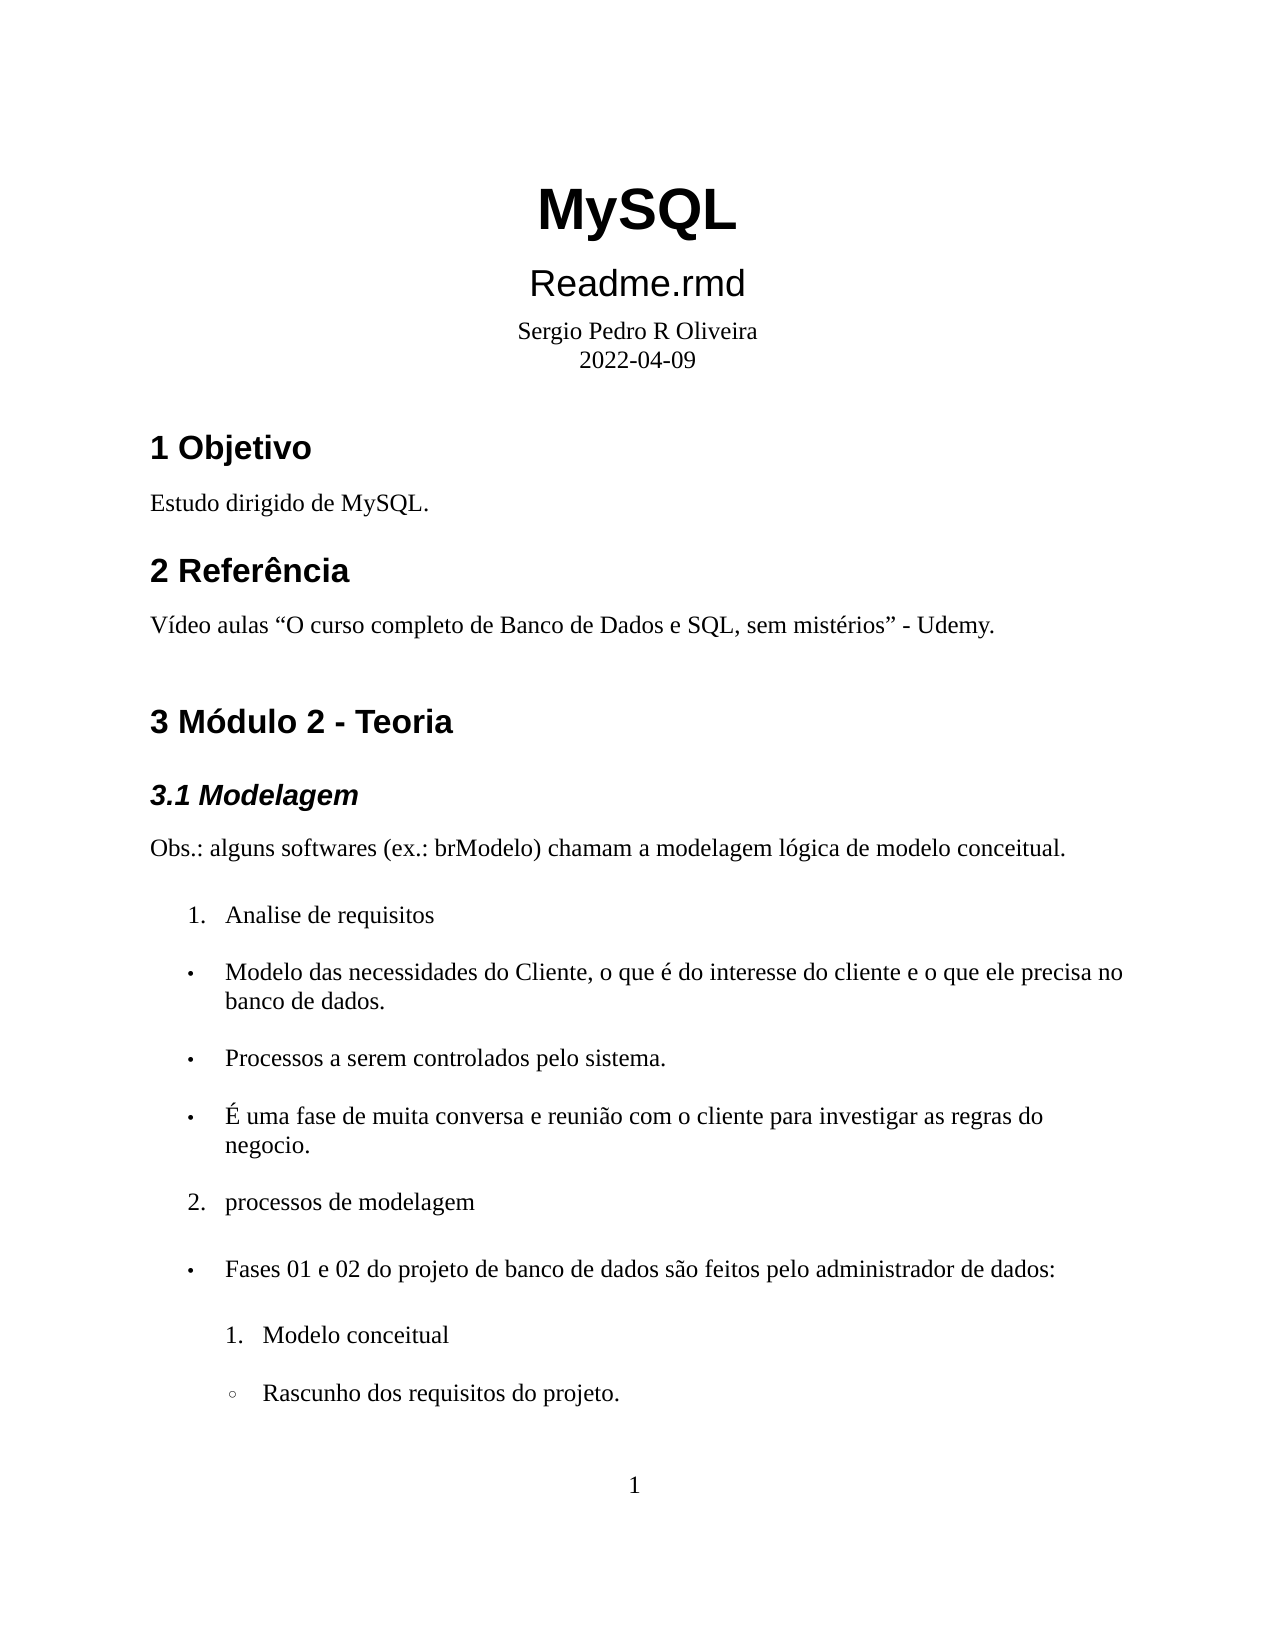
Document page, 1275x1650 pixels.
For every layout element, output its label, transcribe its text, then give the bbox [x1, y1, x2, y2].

text Obs.: alguns softwares (ex.: brModelo) chamam a modelagem lógica de modelo conceitual. [150, 833, 1125, 891]
subtitle 1 Objetivo [150, 428, 1125, 466]
subtitle 3 Módulo 2 - Teoria [150, 702, 1125, 741]
list Analise de requisitos [187, 900, 1125, 957]
text 2022-04-09 [150, 345, 1125, 374]
subtitle Readme.rmd [150, 261, 1125, 304]
text Sergio Pedro R Oliveira [150, 316, 1125, 345]
text Estudo dirigido de MySQL. [150, 488, 1125, 517]
list Modelo conceitual [225, 1320, 1125, 1378]
list Modelo das necessidades do Cliente, o que é do interesse do cliente e o que ele precisa no banco de dados. [187, 957, 1125, 1043]
list É uma fase de muita conversa e reunião com o cliente para investigar as regras do negocio. [187, 1101, 1125, 1187]
list Rascunho dos requisitos do projeto. [225, 1378, 1125, 1435]
text Vídeo aulas “O curso completo de Banco de Dados e SQL, sem mistérios” - Udemy. [150, 611, 1125, 639]
list Fases 01 e 02 do projeto de banco de dados são feitos pelo administrador de dados: [187, 1254, 1125, 1311]
subtitle 3.1 Modelagem [150, 778, 1125, 812]
title MySQL [150, 175, 1125, 242]
list processos de modelagem [187, 1187, 1125, 1245]
subtitle 2 Referência [150, 551, 1125, 589]
list Processos a serem controlados pelo sistema. [187, 1043, 1125, 1101]
